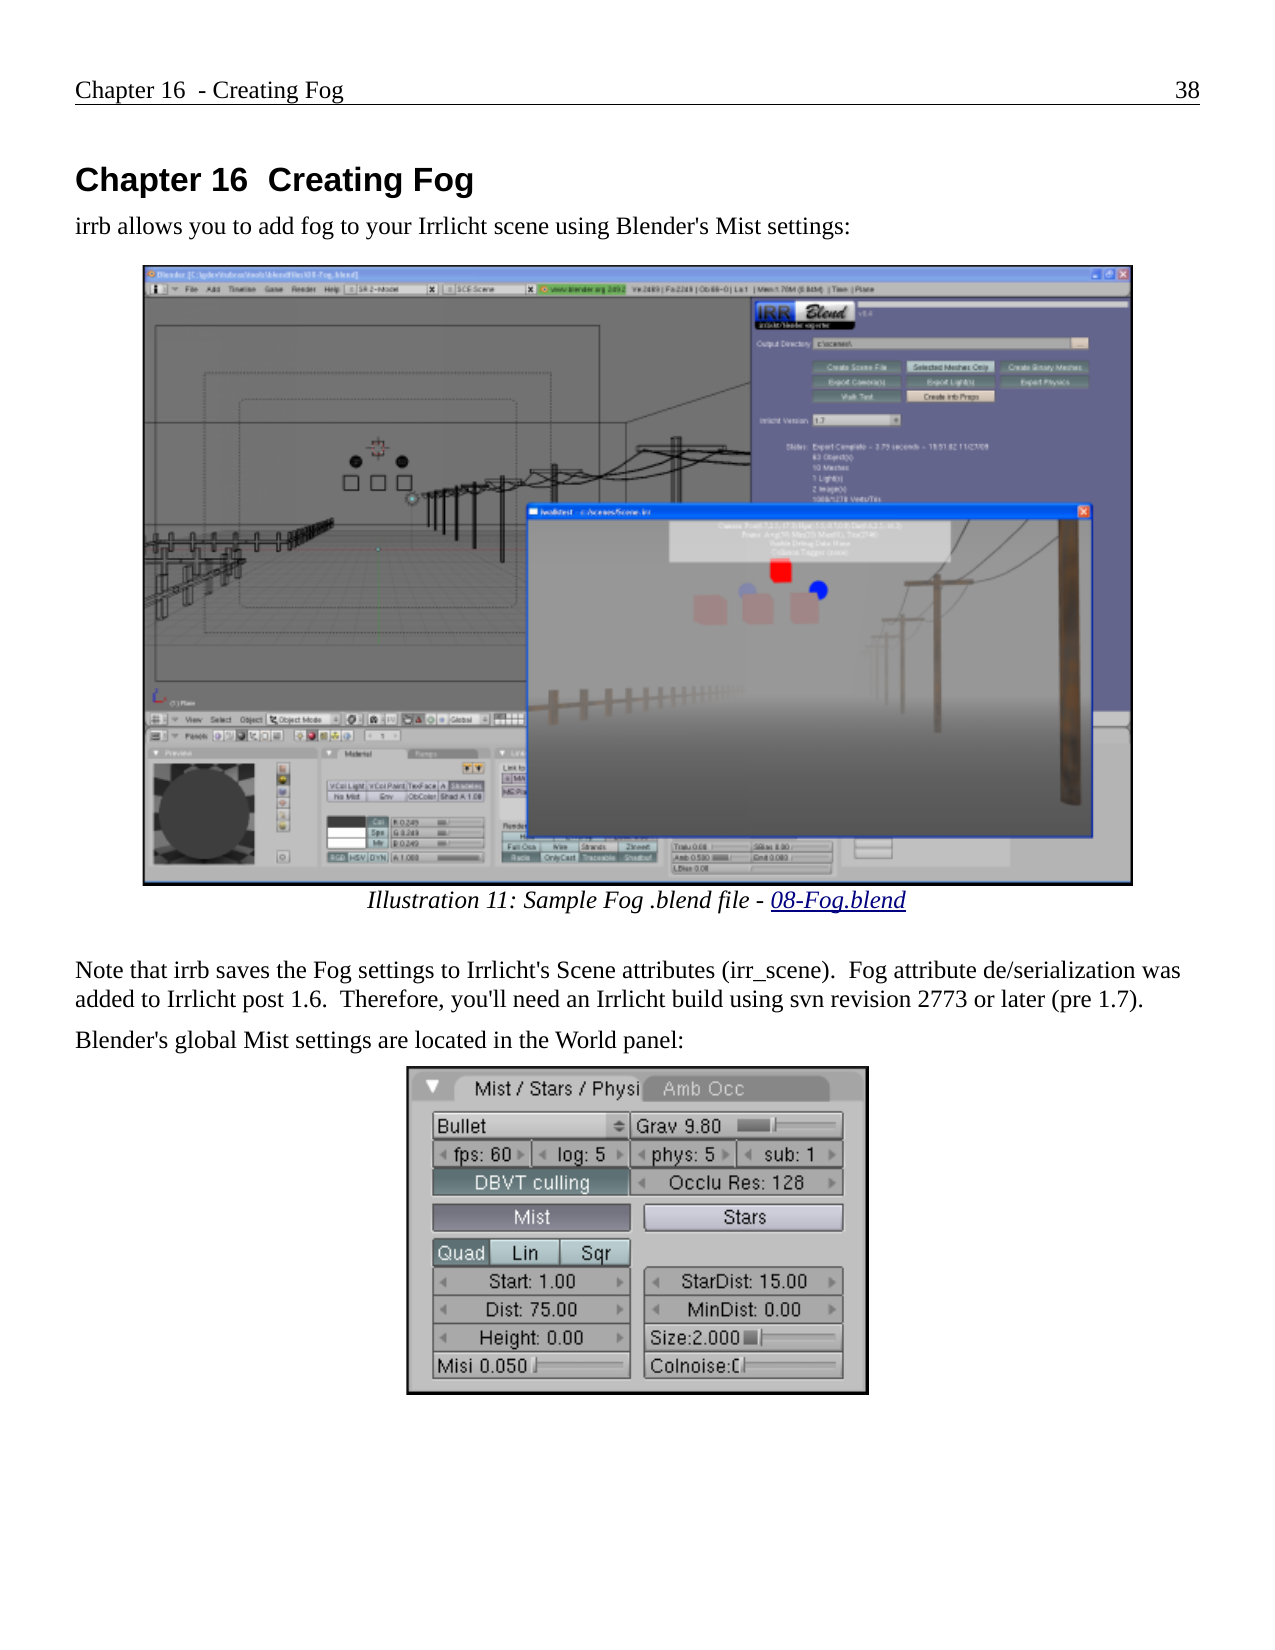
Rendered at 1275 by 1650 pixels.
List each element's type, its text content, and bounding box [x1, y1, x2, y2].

picture [406, 1066, 869, 1395]
text irrb allows you to add fog to your Irrlicht scene using Blender's Mist settings: [75, 211, 1200, 240]
subtitle Creating Fog [75, 160, 1200, 199]
text Blender's global Mist settings are located in the World panel: [75, 1025, 1200, 1054]
text Illustration 11: Sample Fog .blend file - 08-Fog.blend [142, 886, 1133, 914]
picture [142, 265, 1133, 886]
text Note that irrb saves the Fog settings to Irrlicht's Scene attributes (irr_scene). Fog attribute de/serialization was added to Irrlicht post 1.6. Therefore, you'll need an Irrlicht build using svn revision 2773 or later (pre 1.7). [75, 955, 1200, 1013]
